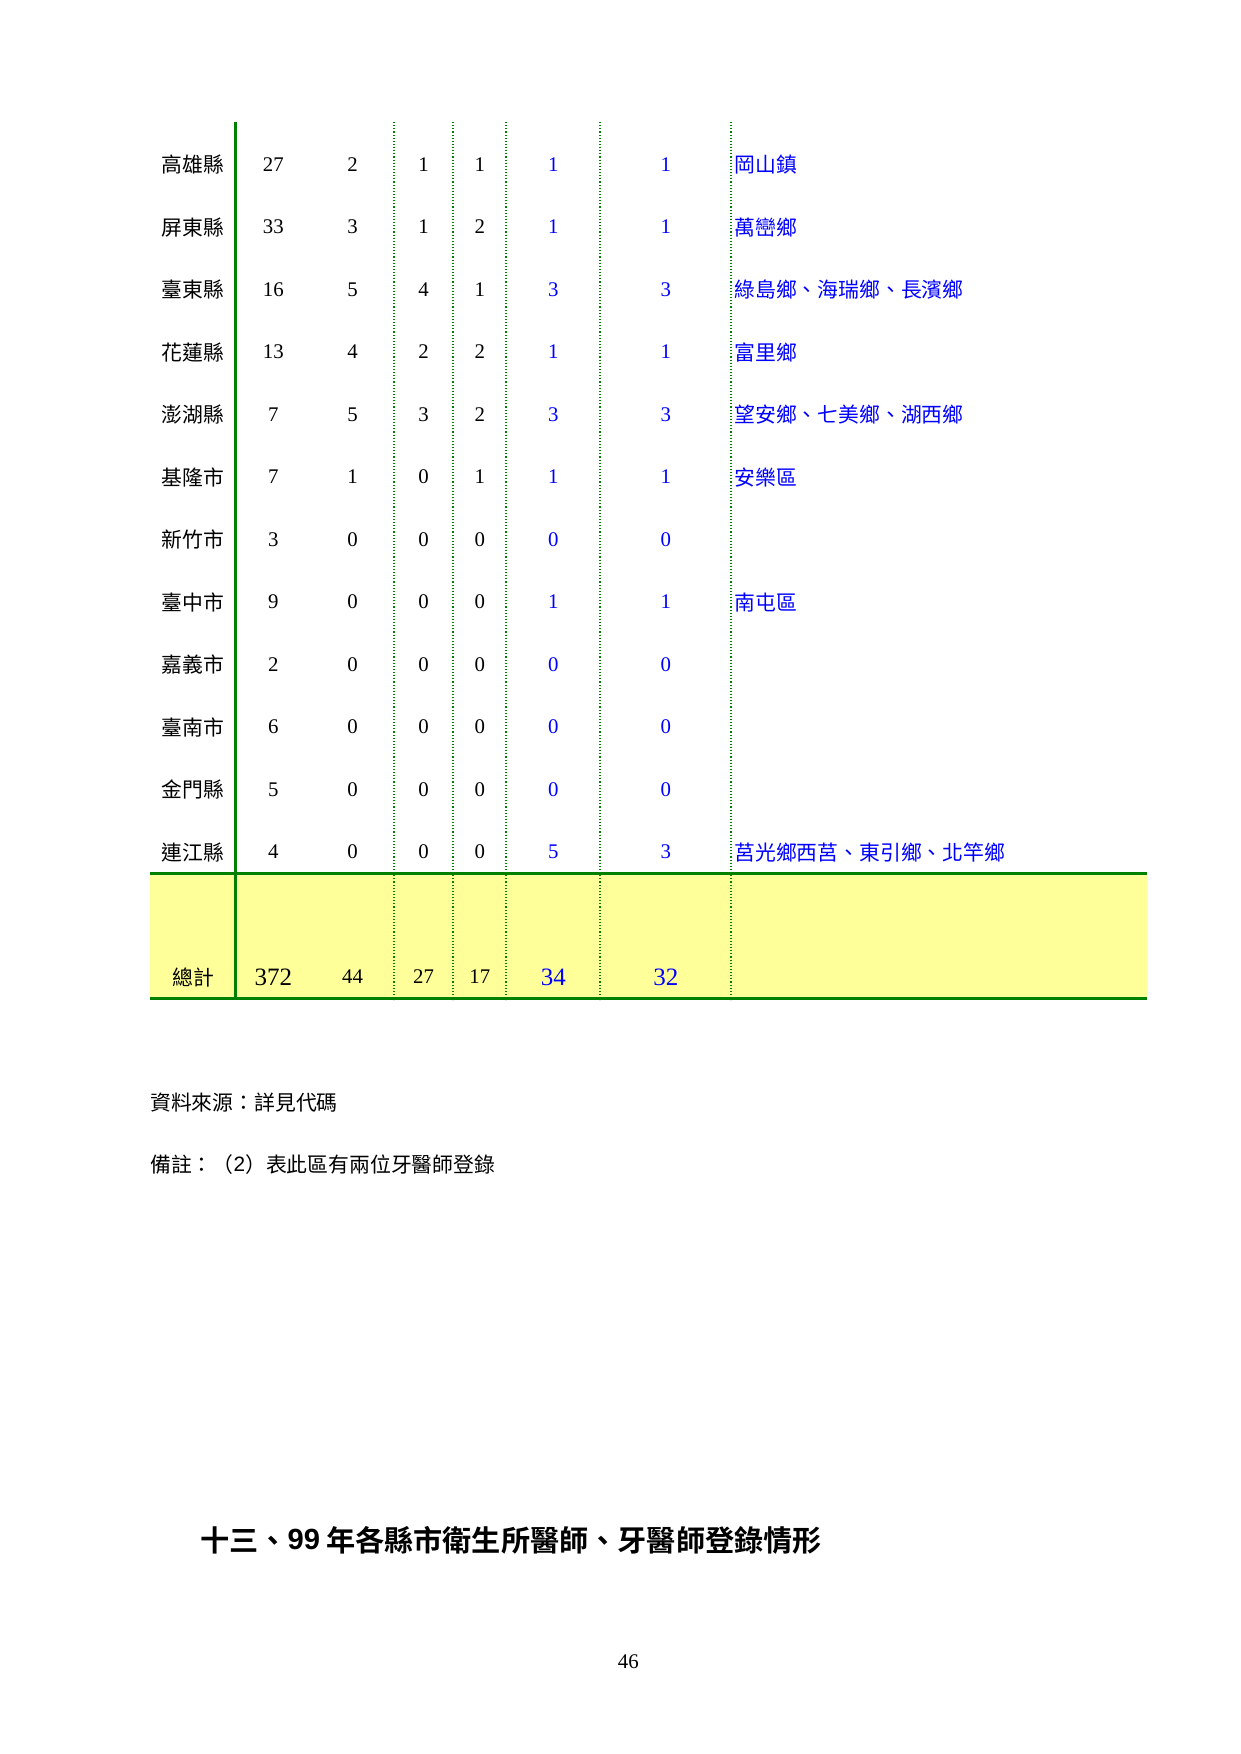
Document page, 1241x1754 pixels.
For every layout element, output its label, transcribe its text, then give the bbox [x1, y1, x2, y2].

table_cell 0 [394, 497, 453, 559]
table_cell 0 [453, 747, 506, 809]
table_cell 0 [394, 810, 453, 872]
table_cell 安樂區 [731, 435, 1147, 497]
table_cell 5 [506, 810, 600, 872]
table_cell 3 [394, 372, 453, 434]
table_cell 0 [600, 622, 731, 684]
table_cell 32 [600, 875, 731, 997]
table_cell 嘉義市 [150, 622, 234, 684]
table_cell 3 [237, 497, 311, 559]
table_cell 2 [453, 372, 506, 434]
table_cell 2 [237, 622, 311, 684]
table_cell 莒光鄉西莒、東引鄉、北竿鄉 [731, 810, 1147, 872]
table_cell 1 [600, 122, 731, 184]
table_cell 6 [237, 685, 311, 747]
table_cell 1 [600, 435, 731, 497]
table_cell 1 [394, 122, 453, 184]
table_cell 4 [311, 310, 394, 372]
table_cell 1 [311, 435, 394, 497]
table_cell 16 [237, 247, 311, 309]
table_cell 5 [237, 747, 311, 809]
table_cell 1 [600, 560, 731, 622]
table_cell 9 [237, 560, 311, 622]
table_cell 南屯區 [731, 560, 1147, 622]
table_cell 1 [506, 435, 600, 497]
table_cell 0 [453, 560, 506, 622]
table_cell 0 [600, 747, 731, 809]
table_cell 新竹市 [150, 497, 234, 559]
table_cell 臺南市 [150, 685, 234, 747]
table_cell 1 [394, 185, 453, 247]
table_cell 0 [394, 622, 453, 684]
table_cell 0 [311, 622, 394, 684]
table_cell [731, 875, 1147, 997]
table_cell 33 [237, 185, 311, 247]
table_cell 7 [237, 435, 311, 497]
table_cell 34 [506, 875, 600, 997]
table_cell 2 [453, 310, 506, 372]
table_cell 3 [506, 247, 600, 309]
table_cell 17 [453, 875, 506, 997]
table_cell 2 [311, 122, 394, 184]
table_cell 3 [600, 372, 731, 434]
table_cell 1 [453, 435, 506, 497]
table_cell 0 [506, 497, 600, 559]
table_cell 0 [311, 810, 394, 872]
table_cell 澎湖縣 [150, 372, 234, 434]
table_cell 0 [453, 622, 506, 684]
table_cell 0 [311, 560, 394, 622]
table_cell 臺東縣 [150, 247, 234, 309]
table_cell 7 [237, 372, 311, 434]
table_cell 0 [394, 685, 453, 747]
table_cell 13 [237, 310, 311, 372]
table_cell 0 [453, 685, 506, 747]
table_cell 金門縣 [150, 747, 234, 809]
text 十三、99年各縣市衛生所醫師、牙醫師登錄情形 [200, 1497, 1106, 1559]
table_cell 0 [600, 685, 731, 747]
table_cell 1 [506, 560, 600, 622]
table_cell 基隆市 [150, 435, 234, 497]
table_cell 屏東縣 [150, 185, 234, 247]
table_cell 1 [600, 185, 731, 247]
table_cell 1 [506, 310, 600, 372]
table_cell 0 [394, 560, 453, 622]
table_cell 27 [237, 122, 311, 184]
table_cell [731, 622, 1147, 684]
table_cell 44 [311, 875, 394, 997]
table_cell 0 [506, 685, 600, 747]
table_cell 1 [506, 185, 600, 247]
text 資料來源：詳見代碼 [150, 1059, 1106, 1122]
table_cell 望安鄉、七美鄉、湖西鄉 [731, 372, 1147, 434]
table_cell 1 [453, 122, 506, 184]
table_cell 1 [506, 122, 600, 184]
table_cell 總計 [150, 875, 234, 997]
table_cell 1 [600, 310, 731, 372]
table_cell 3 [311, 185, 394, 247]
table_cell 綠島鄉、海瑞鄉、長濱鄉 [731, 247, 1147, 309]
table_cell 0 [394, 747, 453, 809]
table_cell 0 [506, 747, 600, 809]
table_cell 0 [311, 747, 394, 809]
table_cell 0 [600, 497, 731, 559]
table_cell 2 [394, 310, 453, 372]
table_cell 花蓮縣 [150, 310, 234, 372]
table_cell 2 [453, 185, 506, 247]
table_cell 0 [394, 435, 453, 497]
table_cell 萬巒鄉 [731, 185, 1147, 247]
table_cell [731, 747, 1147, 809]
table_cell 5 [311, 372, 394, 434]
table_cell 高雄縣 [150, 122, 234, 184]
table_cell 372 [237, 875, 311, 997]
table_cell 0 [453, 810, 506, 872]
table_cell 岡山鎮 [731, 122, 1147, 184]
table_cell 5 [311, 247, 394, 309]
table_cell 0 [311, 497, 394, 559]
table_cell 3 [600, 810, 731, 872]
table_cell [731, 685, 1147, 747]
text 備註：（2）表此區有兩位牙醫師登錄 [150, 1122, 1106, 1184]
table_cell [731, 497, 1147, 559]
table_cell 連江縣 [150, 810, 234, 872]
table_cell 0 [506, 622, 600, 684]
table_cell 1 [453, 247, 506, 309]
table_cell 富里鄉 [731, 310, 1147, 372]
table_cell 3 [506, 372, 600, 434]
table_cell 臺中市 [150, 560, 234, 622]
table_cell 4 [394, 247, 453, 309]
table_cell 3 [600, 247, 731, 309]
table_cell 0 [311, 685, 394, 747]
table_cell 27 [394, 875, 453, 997]
table_cell 4 [237, 810, 311, 872]
table_cell 0 [453, 497, 506, 559]
